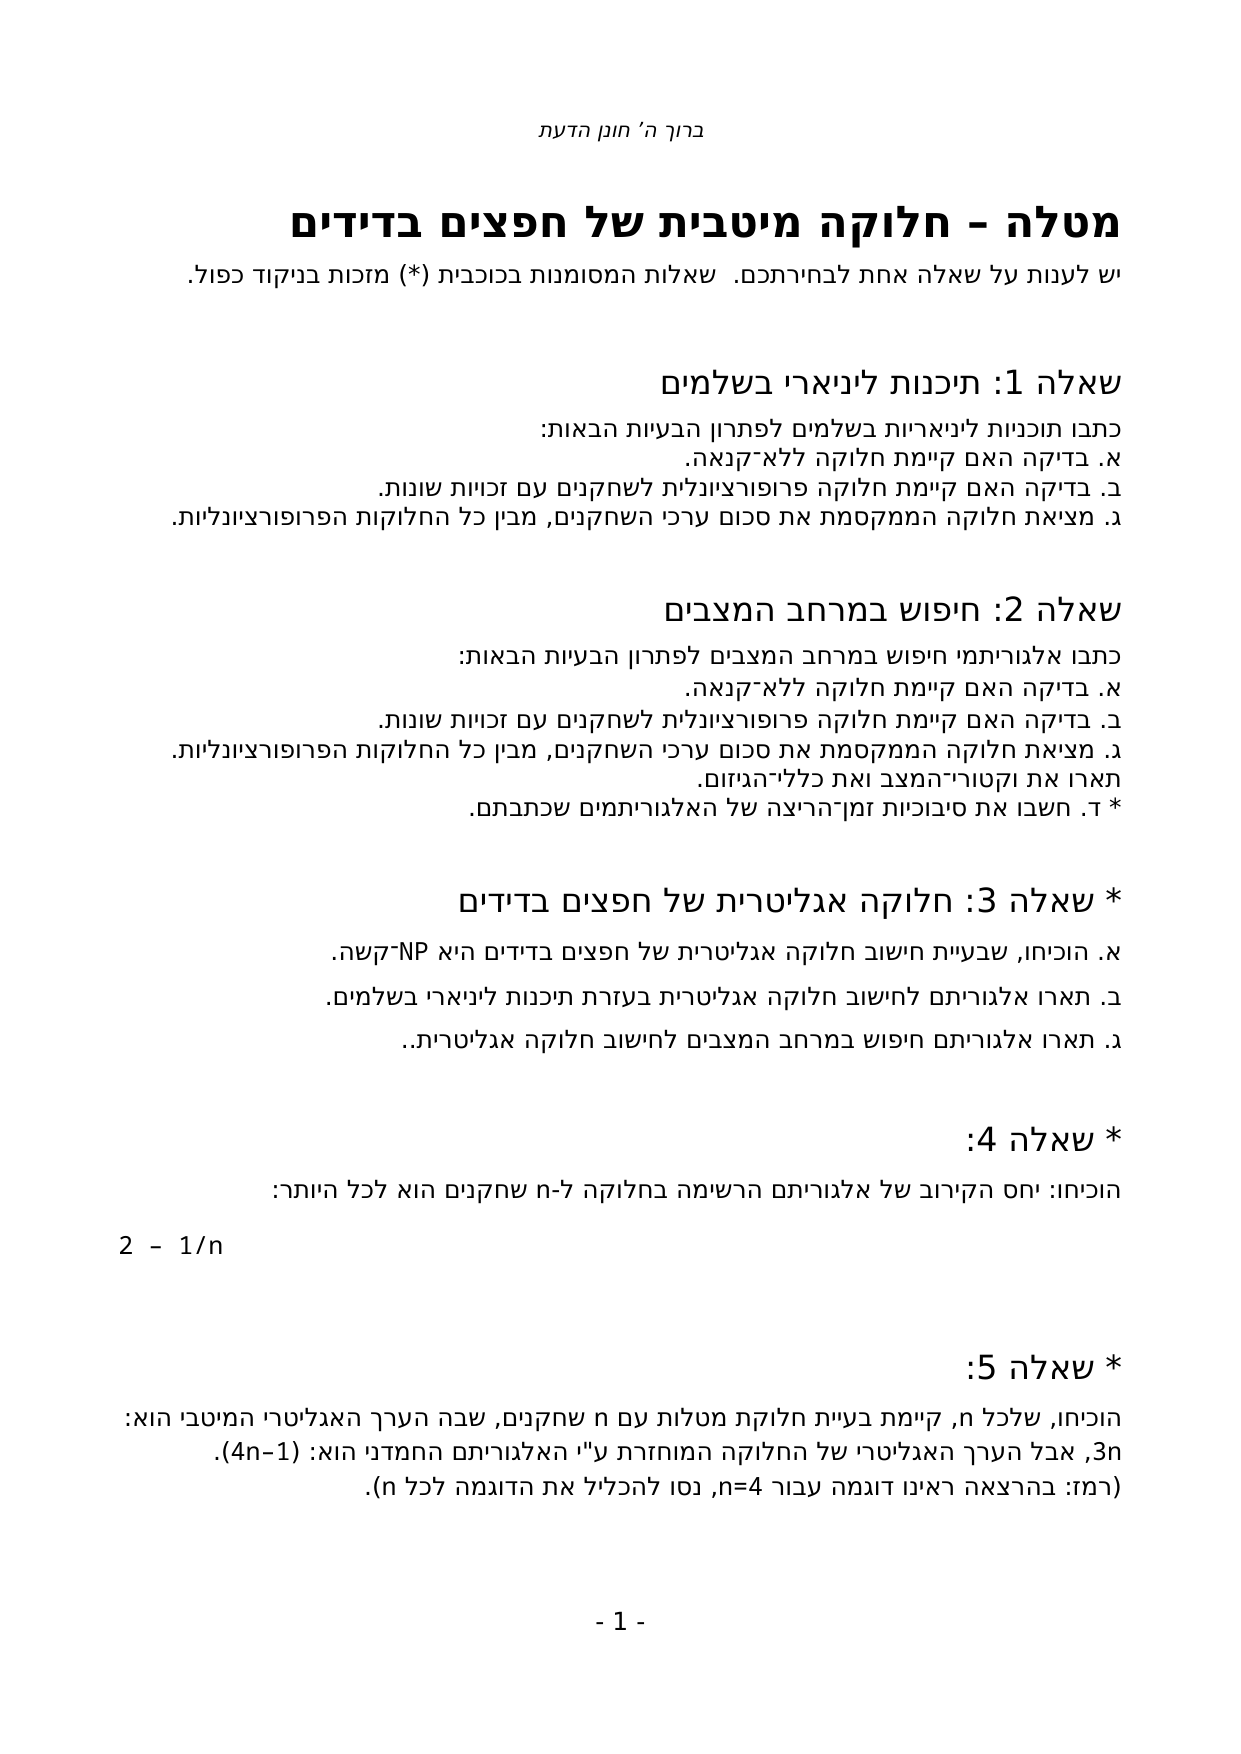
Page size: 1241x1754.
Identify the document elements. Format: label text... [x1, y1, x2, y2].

text (רמז: בהרצאה ראינו דוגמה עבור n=4, נסו להכליל את הדוגמה לכל n). [118, 1468, 1122, 1502]
text א. בדיקה האם קיימת חלוקה ללא־קנאה. [118, 671, 1122, 703]
subtitle * שאלה 5: [118, 1349, 1122, 1387]
text ג. מציאת חלוקה הממקסמת את סכום ערכי השחקנים, מבין כל החלוקות הפרופורציונליות. [118, 735, 1122, 764]
text * ד. חשבו את סיבוכיות זמן־הריצה של האלגוריתמים שכתבתם. [118, 794, 1122, 823]
text הוכיחו, שלכל n, קיימת בעיית חלוקת מטלות עם n שחקנים, שבה הערך האגליטרי המיטבי הוא: [118, 1400, 1122, 1434]
text כתבו אלגוריתמי חיפוש במרחב המצבים לפתרון הבעיות הבאות: [118, 642, 1122, 671]
text הוכיחו: יחס הקירוב של אלגוריתם הרשימה בחלוקה ל-n שחקנים הוא לכל היותר: [118, 1172, 1122, 1206]
text 3n, אבל הערך האגליטרי של החלוקה המוחזרת ע"י האלגוריתם החמדני הוא: (4n–1). [118, 1434, 1122, 1468]
subtitle מטלה – חלוקה מיטבית של חפצים בדידים [118, 197, 1122, 248]
subtitle * שאלה 3: חלוקה אגליטרית של חפצים בדידים [118, 882, 1122, 921]
subtitle שאלה 1: תיכנות ליניארי בשלמים [118, 363, 1122, 402]
text ב. בדיקה האם קיימת חלוקה פרופורציונלית לשחקנים עם זכויות שונות. [118, 473, 1122, 502]
text ב. בדיקה האם קיימת חלוקה פרופורציונלית לשחקנים עם זכויות שונות. [118, 703, 1122, 735]
text כתבו תוכניות ליניאריות בשלמים לפתרון הבעיות הבאות: [118, 414, 1122, 444]
text א. הוכיחו, שבעיית חישוב חלוקה אגליטרית של חפצים בדידים היא NP‏־קשה. [118, 933, 1122, 967]
text תארו את וקטורי־המצב ואת כללי־הגיזום. [118, 764, 1122, 794]
subtitle שאלה 2: חיפוש במרחב המצבים [118, 590, 1122, 629]
text יש לענות על שאלה אחת לבחירתכם. שאלות המסומנות בכוכבית (*) מזכות בניקוד כפול. [118, 260, 1122, 289]
text ג. מציאת חלוקה הממקסמת את סכום ערכי השחקנים, מבין כל החלוקות הפרופורציונליות. [118, 502, 1122, 531]
text א. בדיקה האם קיימת חלוקה ללא־קנאה. [118, 444, 1122, 473]
text ב. תארו אלגוריתם לחישוב חלוקה אגליטרית בעזרת תיכנות ליניארי בשלמים. [118, 982, 1122, 1011]
text 2 – 1/n [118, 1227, 1122, 1261]
text ג. תארו אלגוריתם חיפוש במרחב המצבים לחישוב חלוקה אגליטרית.. [118, 1026, 1122, 1055]
subtitle * שאלה 4: [118, 1121, 1122, 1159]
